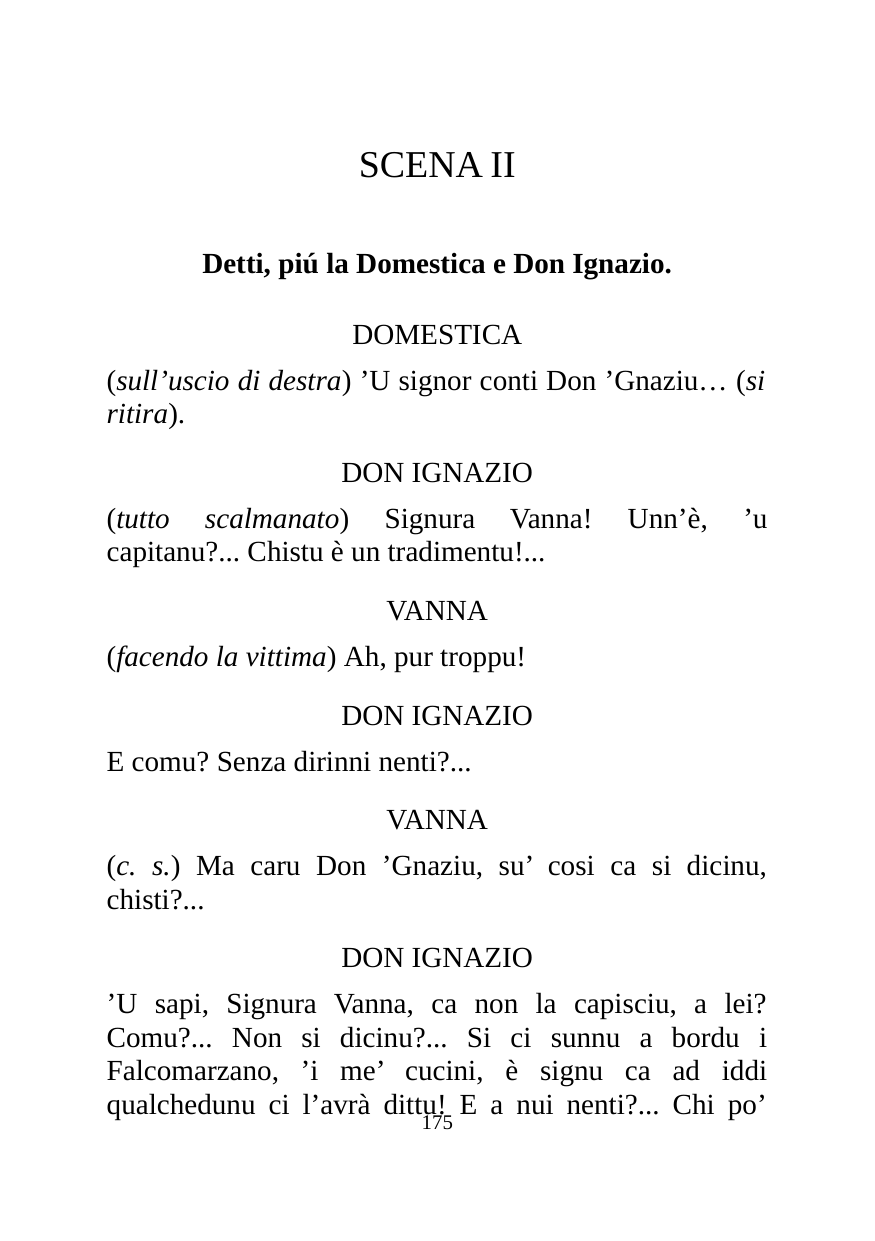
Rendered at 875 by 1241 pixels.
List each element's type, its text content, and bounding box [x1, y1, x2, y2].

subtitle SCENA II [106, 142, 768, 185]
text DON IGNAZIO [106, 940, 768, 974]
text DON IGNAZIO [106, 455, 768, 488]
text VANNA [106, 593, 768, 627]
text DON IGNAZIO [106, 698, 768, 731]
text VANNA [106, 802, 768, 836]
text E comu? Senza dirinni nenti?... [106, 744, 768, 777]
text (sull’uscio di destra) ’U signor conti Don ’Gnaziu… (si ritira). [106, 363, 768, 430]
text ’U sapi, Signura Vanna, ca non la capisciu, a lei? Comu?... Non si dicinu?... Si ci sunnu a bordu i Falcomarzano, ’i me’ cucini, è signu ca ad iddi qualchedunu ci l’avrà dittu! E a nui nenti?... Chi po’ [106, 986, 768, 1110]
text Detti, piú la Domestica e Don Ignazio. [106, 246, 768, 279]
text DOMESTICA [106, 317, 768, 350]
text (c. s.) Ma caru Don ’Gnaziu, su’ cosi ca si dicinu, chisti?... [106, 848, 768, 915]
text (facendo la vittima) Ah, pur troppu! [106, 639, 768, 673]
text (tutto scalmanato) Signura Vanna! Unn’è, ’u capitanu?... Chistu è un tradimentu!... [106, 501, 768, 568]
